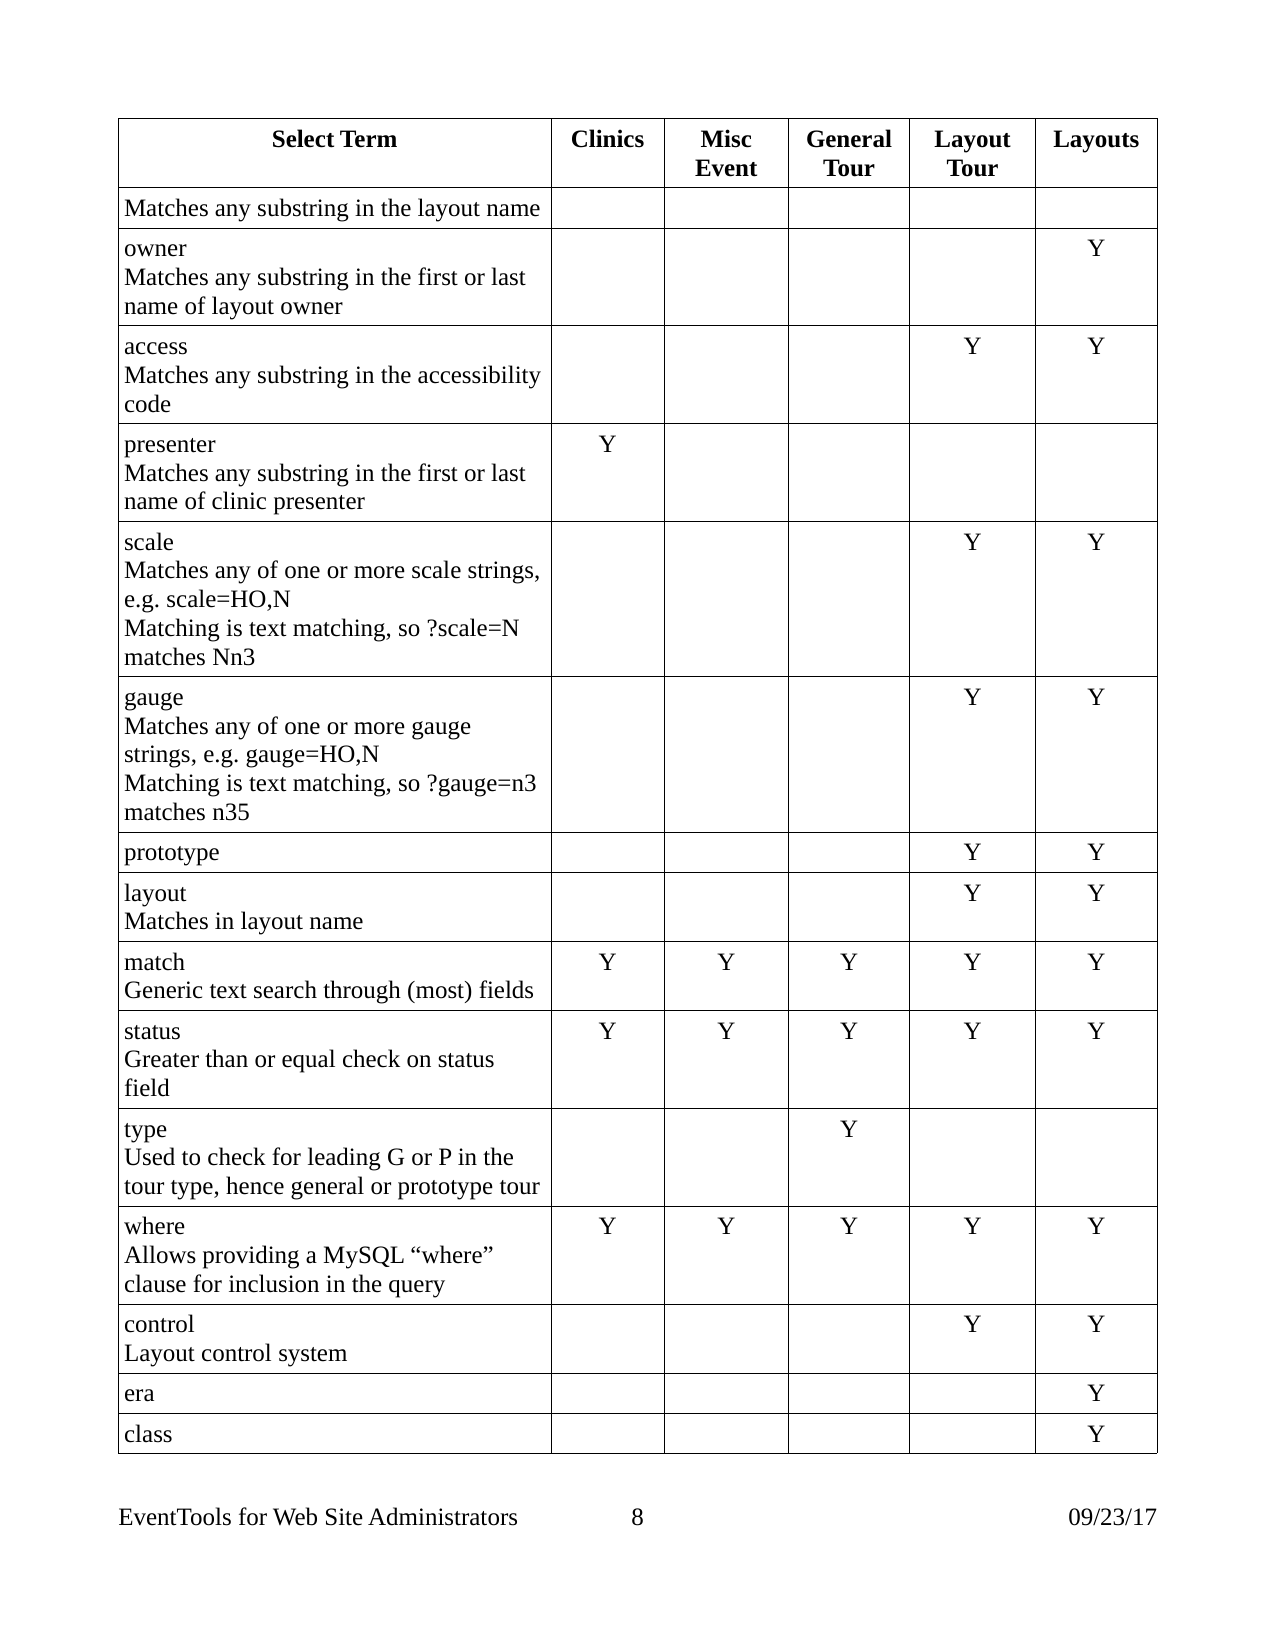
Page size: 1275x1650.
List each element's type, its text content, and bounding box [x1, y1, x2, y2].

table_cell Y [1036, 1305, 1157, 1372]
table_cell [552, 1109, 664, 1206]
table_cell [910, 424, 1035, 521]
table_cell [789, 833, 909, 872]
table_cell [665, 833, 788, 872]
table_cell prototype [119, 833, 551, 872]
table_cell Y [910, 1011, 1035, 1108]
table_cell [789, 1374, 909, 1413]
table_cell Y [910, 873, 1035, 941]
table_cell [1036, 424, 1157, 521]
table_cell Y [552, 1011, 664, 1108]
table_cell Y [910, 942, 1035, 1010]
table_cell [1036, 188, 1157, 227]
table_cell Y [552, 424, 664, 521]
table_cell where Allows providing a MySQL “where” clause for inclusion in the query [119, 1207, 551, 1303]
table_cell Y [1036, 1374, 1157, 1413]
table_header Select Term [119, 119, 551, 187]
table_cell [789, 326, 909, 423]
table_cell [665, 522, 788, 676]
table_cell [665, 1414, 788, 1453]
table_cell gauge Matches any of one or more gauge strings, e.g. gauge=HO,N Matching is text matching, so ?gauge=n3 matches n35 [119, 677, 551, 832]
table_cell Y [665, 1207, 788, 1303]
table_cell Y [789, 942, 909, 1010]
table_cell Y [1036, 833, 1157, 872]
table_cell [910, 229, 1035, 325]
table_cell Y [1036, 873, 1157, 941]
table_cell [665, 1374, 788, 1413]
table_cell owner Matches any substring in the first or last name of layout owner [119, 229, 551, 325]
table_cell [552, 326, 664, 423]
table_cell [1036, 1109, 1157, 1206]
table_cell Y [789, 1109, 909, 1206]
table_cell scale Matches any of one or more scale strings, e.g. scale=HO,N Matching is text matching, so ?scale=N matches Nn3 [119, 522, 551, 676]
table_cell [665, 229, 788, 325]
table_cell Y [1036, 1414, 1157, 1453]
table_cell [665, 677, 788, 832]
table_cell [789, 188, 909, 227]
table_cell [552, 1374, 664, 1413]
table_cell [910, 1374, 1035, 1413]
table_cell [789, 424, 909, 521]
table_cell [552, 873, 664, 941]
table_cell type Used to check for leading G or P in the tour type, hence general or prototype tour [119, 1109, 551, 1206]
table_cell Y [789, 1011, 909, 1108]
table_cell control Layout control system [119, 1305, 551, 1372]
table_cell [789, 229, 909, 325]
table_header General Tour [789, 119, 909, 187]
table_cell [789, 677, 909, 832]
table_cell [552, 188, 664, 227]
table_cell [789, 873, 909, 941]
table_cell Y [910, 1207, 1035, 1303]
table_cell Y [552, 942, 664, 1010]
table_cell [910, 1414, 1035, 1453]
table_cell class [119, 1414, 551, 1453]
table_header Misc Event [665, 119, 788, 187]
table_cell [665, 1305, 788, 1372]
table_cell Y [1036, 1011, 1157, 1108]
table_cell Y [665, 942, 788, 1010]
table_cell Y [789, 1207, 909, 1303]
table_cell [552, 1414, 664, 1453]
table_cell [789, 522, 909, 676]
table_cell [789, 1414, 909, 1453]
table_cell Y [1036, 326, 1157, 423]
table_cell Matches any substring in the layout name [119, 188, 551, 227]
table_cell Y [1036, 229, 1157, 325]
table_cell [665, 326, 788, 423]
table_cell [665, 188, 788, 227]
table_cell Y [910, 833, 1035, 872]
table_cell Y [665, 1011, 788, 1108]
table_cell [552, 677, 664, 832]
table_header Clinics [552, 119, 664, 187]
table_cell presenter Matches any substring in the first or last name of clinic presenter [119, 424, 551, 521]
table_cell [552, 522, 664, 676]
table_cell Y [1036, 942, 1157, 1010]
table_cell [665, 873, 788, 941]
table_cell [665, 1109, 788, 1206]
table_cell [552, 833, 664, 872]
table_cell Y [910, 677, 1035, 832]
table_cell access Matches any substring in the accessibility code [119, 326, 551, 423]
table_cell Y [1036, 677, 1157, 832]
table_cell match Generic text search through (most) fields [119, 942, 551, 1010]
table_cell Y [910, 1305, 1035, 1372]
table_cell layout Matches in layout name [119, 873, 551, 941]
table_cell [910, 1109, 1035, 1206]
table_header Layout Tour [910, 119, 1035, 187]
table_cell Y [910, 326, 1035, 423]
table_cell [552, 229, 664, 325]
table_cell Y [552, 1207, 664, 1303]
table_cell Y [910, 522, 1035, 676]
table_cell era [119, 1374, 551, 1413]
table_cell Y [1036, 522, 1157, 676]
table_header Layouts [1036, 119, 1157, 187]
table_cell [552, 1305, 664, 1372]
table_cell [789, 1305, 909, 1372]
table_cell [665, 424, 788, 521]
table_cell [910, 188, 1035, 227]
table_cell Y [1036, 1207, 1157, 1303]
table_cell status Greater than or equal check on status field [119, 1011, 551, 1108]
